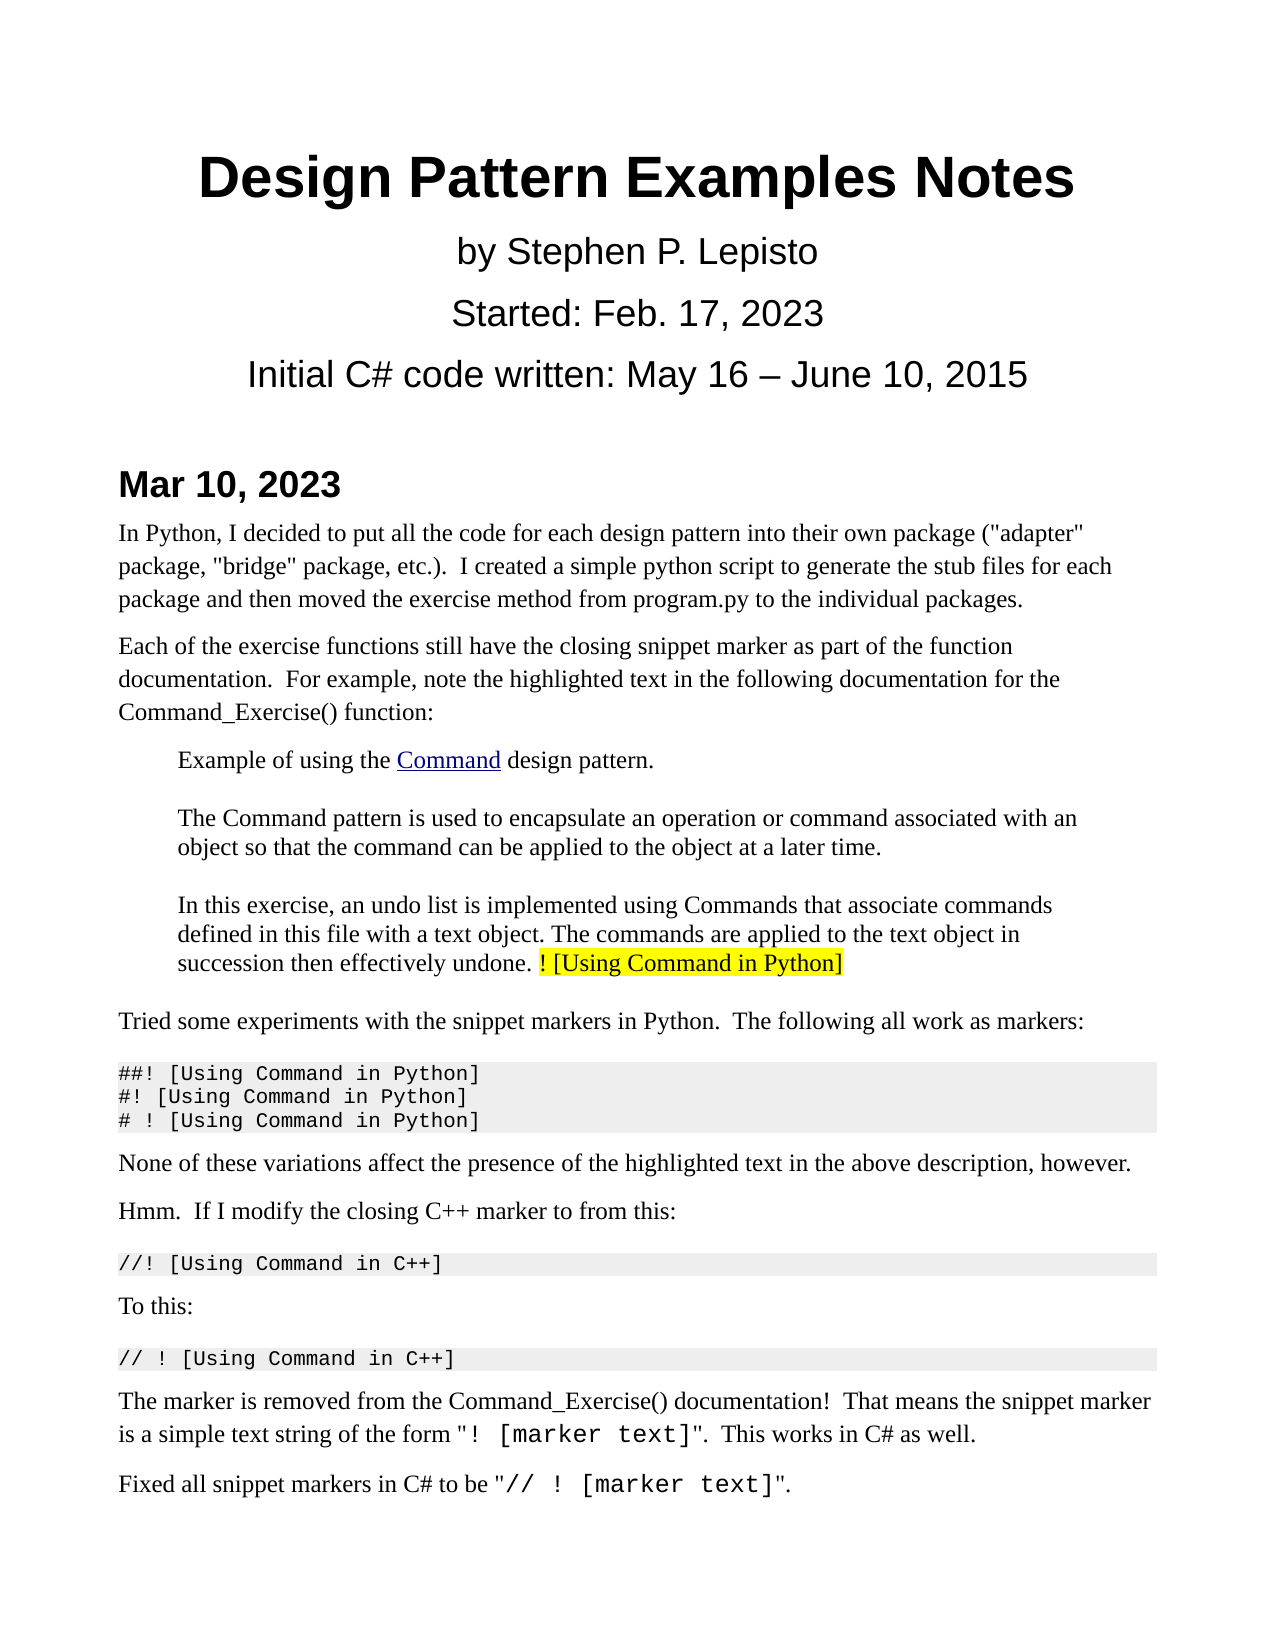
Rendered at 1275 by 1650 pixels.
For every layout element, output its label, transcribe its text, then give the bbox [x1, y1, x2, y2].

text Fixed all snippet markers in C# to be "// ! [marker text]". [118, 1469, 1157, 1500]
subtitle Initial C# code written: May 16 – June 10, 2015 [118, 353, 1157, 396]
text To this: [118, 1291, 1157, 1320]
text // ! [Using Command in C++] [118, 1348, 1157, 1371]
text None of these variations affect the presence of the highlighted text in the above description, however. [118, 1148, 1157, 1177]
subtitle Mar 10, 2023 [118, 462, 1157, 505]
text #! [Using Command in Python] [118, 1086, 1157, 1110]
title Design Pattern Examples Notes [118, 143, 1157, 210]
text Tried some experiments with the snippet markers in Python. The following all work as markers: [118, 1006, 1157, 1035]
text In this exercise, an undo list is implemented using Commands that associate commands defined in this file with a text object. The commands are applied to the text object in succession then effectively undone. ! [Using Command in Python] [177, 890, 1098, 976]
subtitle by Stephen P. Lepisto [118, 229, 1157, 272]
text The marker is removed from the Command_Exercise() documentation! That means the snippet marker is a simple text string of the form "! [marker text]". This works in C# as well. [118, 1386, 1157, 1450]
text Example of using the Command design pattern. [177, 745, 1098, 774]
subtitle Started: Feb. 17, 2023 [118, 291, 1157, 334]
text The Command pattern is used to encapsulate an operation or command associated with an object so that the command can be applied to the object at a later time. [177, 803, 1098, 861]
text Each of the exercise functions still have the closing snippet marker as part of the function documentation. For example, note the highlighted text in the following documentation for the Command_Exercise() function: [118, 631, 1157, 726]
text # ! [Using Command in Python] [118, 1110, 1157, 1133]
text //! [Using Command in C++] [118, 1253, 1157, 1276]
text ##! [Using Command in Python] [118, 1062, 1157, 1086]
text Hmm. If I modify the closing C++ marker to from this: [118, 1196, 1157, 1225]
text In Python, I decided to put all the code for each design pattern into their own package ("adapter" package, "bridge" package, etc.). I created a simple python script to generate the stub files for each package and then moved the exercise method from program.py to the individual packages. [118, 518, 1157, 612]
